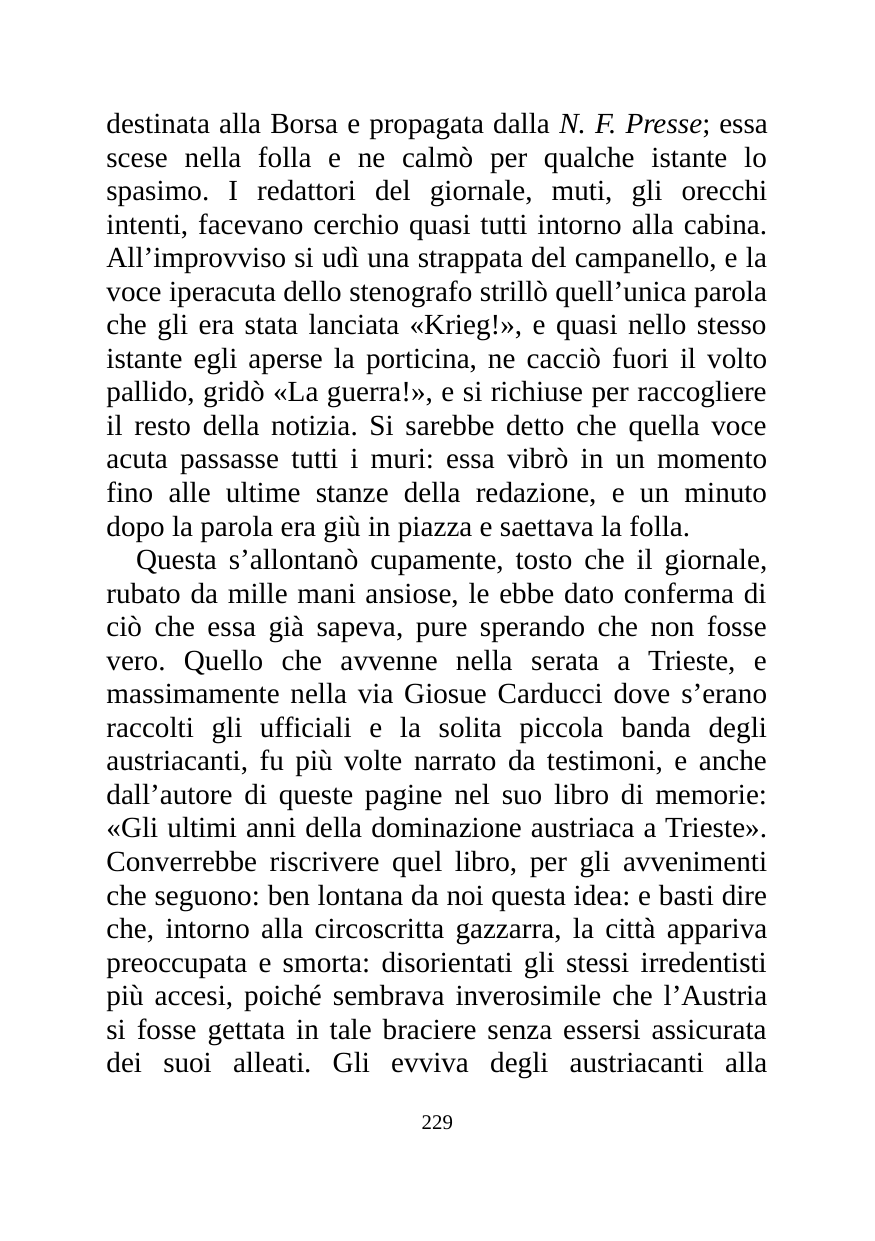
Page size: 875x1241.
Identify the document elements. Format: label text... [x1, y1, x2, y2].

text Questa s’allontanò cupamente, tosto che il giornale, rubato da mille mani ansiose, le ebbe dato conferma di ciò che essa già sapeva, pure sperando che non fosse vero. Quello che avvenne nella serata a Trieste, e massimamente nella via Giosue Carducci dove s’erano raccolti gli ufficiali e la solita piccola banda degli austriacanti, fu più volte narrato da testimoni, e anche dall’autore di queste pagine nel suo libro di memorie: «Gli ultimi anni della dominazione austriaca a Trieste». Converrebbe riscrivere quel libro, per gli avvenimenti che seguono: ben lontana da noi questa idea: e basti dire che, intorno alla circoscritta gazzarra, la città appariva preoccupata e smorta: disorientati gli stessi irredentisti più accesi, poiché sembrava inverosimile che l’Austria si fosse gettata in tale braciere senza essersi assicurata dei suoi alleati. Gli evviva degli austriacanti alla [106, 542, 768, 1079]
text destinata alla Borsa e propagata dalla N. F. Presse; essa scese nella folla e ne calmò per qualche istante lo spasimo. I redattori del giornale, muti, gli orecchi intenti, facevano cerchio quasi tutti intorno alla cabina. All’improvviso si udì una strappata del campanello, e la voce iperacuta dello stenografo strillò quell’unica parola che gli era stata lanciata «Krieg!», e quasi nello stesso istante egli aperse la porticina, ne cacciò fuori il volto pallido, gridò «La guerra!», e si richiuse per raccogliere il resto della notizia. Si sarebbe detto che quella voce acuta passasse tutti i muri: essa vibrò in un momento fino alle ultime stanze della redazione, e un minuto dopo la parola era giù in piazza e saettava la folla. [106, 106, 768, 542]
